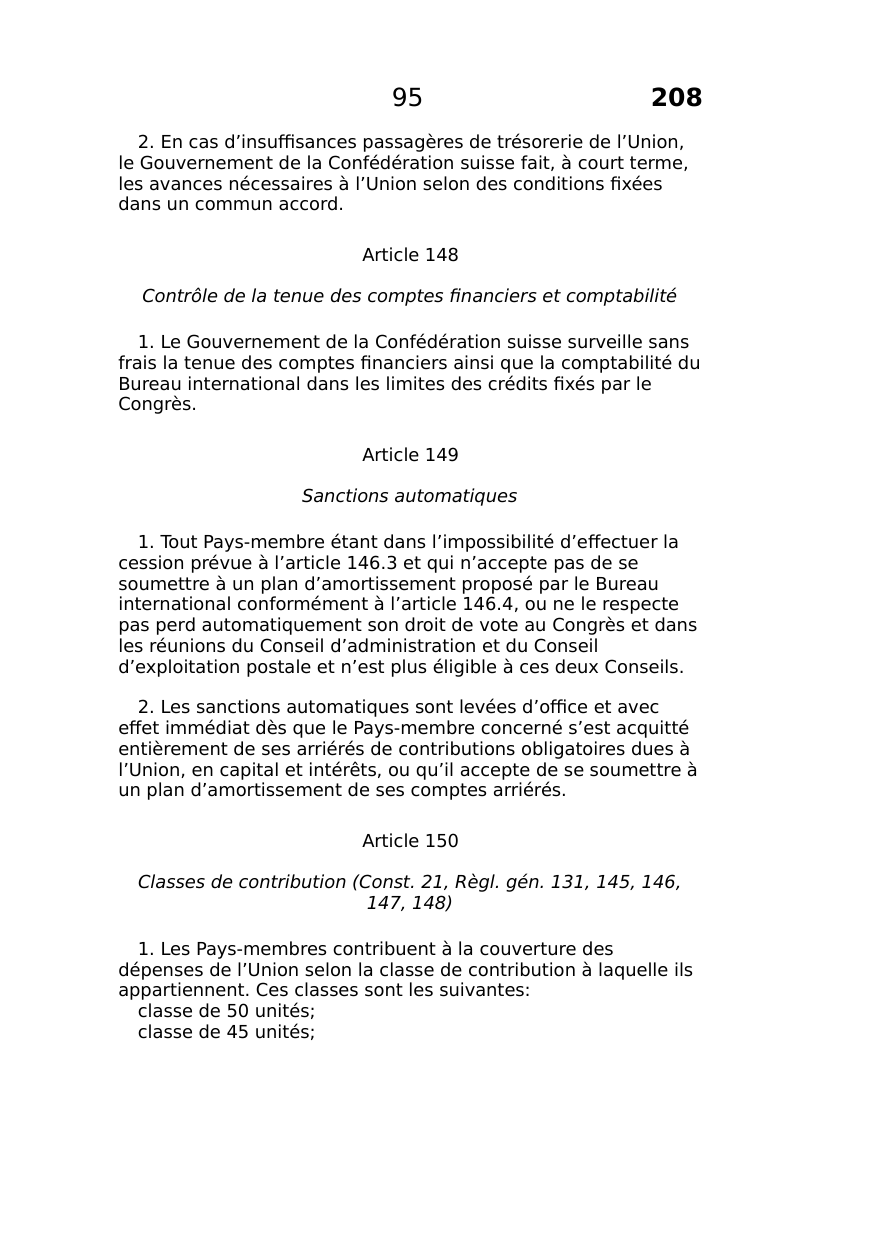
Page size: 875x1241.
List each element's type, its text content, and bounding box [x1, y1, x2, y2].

subtitle Article 148 Contrôle de la tenue des comptes financiers et comptabilité [118, 245, 703, 307]
subtitle Article 149 Sanctions automatiques [118, 445, 703, 507]
text classe de 50 unités; [118, 1001, 703, 1022]
text 1. Le Gouvernement de la Confédération suisse surveille sans frais la tenue des comptes financiers ainsi que la comptabilité du Bureau international dans les limites des crédits fixés par le Congrès. [118, 332, 703, 415]
text 1. Les Pays-membres contribuent à la couverture des dépenses de l’Union selon la classe de contribution à laquelle ils appartiennent. Ces classes sont les suivantes: [118, 939, 703, 1001]
text 1. Tout Pays-membre étant dans l’impossibilité d’effectuer la cession prévue à l’article 146.3 et qui n’accepte pas de se soumettre à un plan d’amortissement proposé par le Bureau international conformément à l’article 146.4, ou ne le respecte pas perd automatiquement son droit de vote au Congrès et dans les réunions du Conseil d’administration et du Conseil d’exploitation postale et n’est plus éligible à ces deux Conseils. [118, 532, 703, 677]
text 2. Les sanctions automatiques sont levées d’office et avec effet immédiat dès que le Pays-membre concerné s’est acquitté entièrement de ses arriérés de contributions obligatoires dues à l’Union, en capital et intérêts, ou qu’il accepte de se soumettre à un plan d’amortissement de ses comptes arriérés. [118, 697, 703, 801]
subtitle Article 150 Classes de contribution (Const. 21, Règl. gén. 131, 145, 146, 147, 148) [118, 831, 703, 914]
text classe de 45 unités; [118, 1022, 703, 1042]
text 2. En cas d’insuffisances passagères de trésorerie de l’Union, le Gouvernement de la Confédération suisse fait, à court terme, les avances nécessaires à l’Union selon des conditions fixées dans un commun accord. [118, 132, 703, 215]
